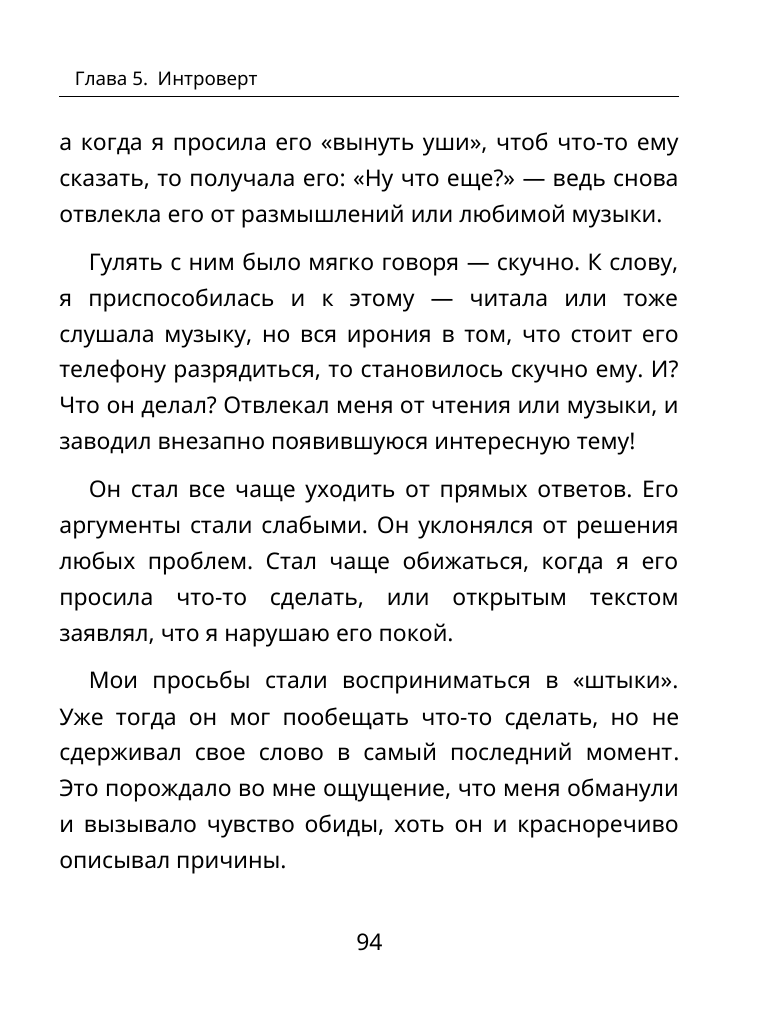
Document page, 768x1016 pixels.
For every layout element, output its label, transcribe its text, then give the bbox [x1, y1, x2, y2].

text Мои просьбы стали восприниматься в «штыки». Уже тогда он мог пообещать что-то сделать, но не сдерживал свое слово в самый последний момент. Это порождало во мне ощущение, что меня обманули и вызывало чувство обиды, хоть он и красноречиво описывал причины. [59, 664, 679, 875]
text Он стал все чаще уходить от прямых ответов. Его аргументы стали слабыми. Он уклонялся от решения любых проблем. Стал чаще обижаться, когда я его просила что-то сделать, или открытым текстом заявлял, что я нарушаю его покой. [59, 473, 679, 648]
text а когда я просила его «вынуть уши», чтоб что-то ему сказать, то получала его: «Ну что еще?» — ведь снова отвлекла его от размышлений или любимой музыки. [59, 126, 679, 229]
text Гулять с ним было мягко говоря — скучно. К слову, я приспособилась и к этому — читала или тоже слушала музыку, но вся ирония в том, что стоит его телефону разрядиться, то становилось скучно ему. И? Что он делал? Отвлекал меня от чтения или музыки, и заводил внезапно появившуюся интересную тему! [59, 246, 679, 457]
